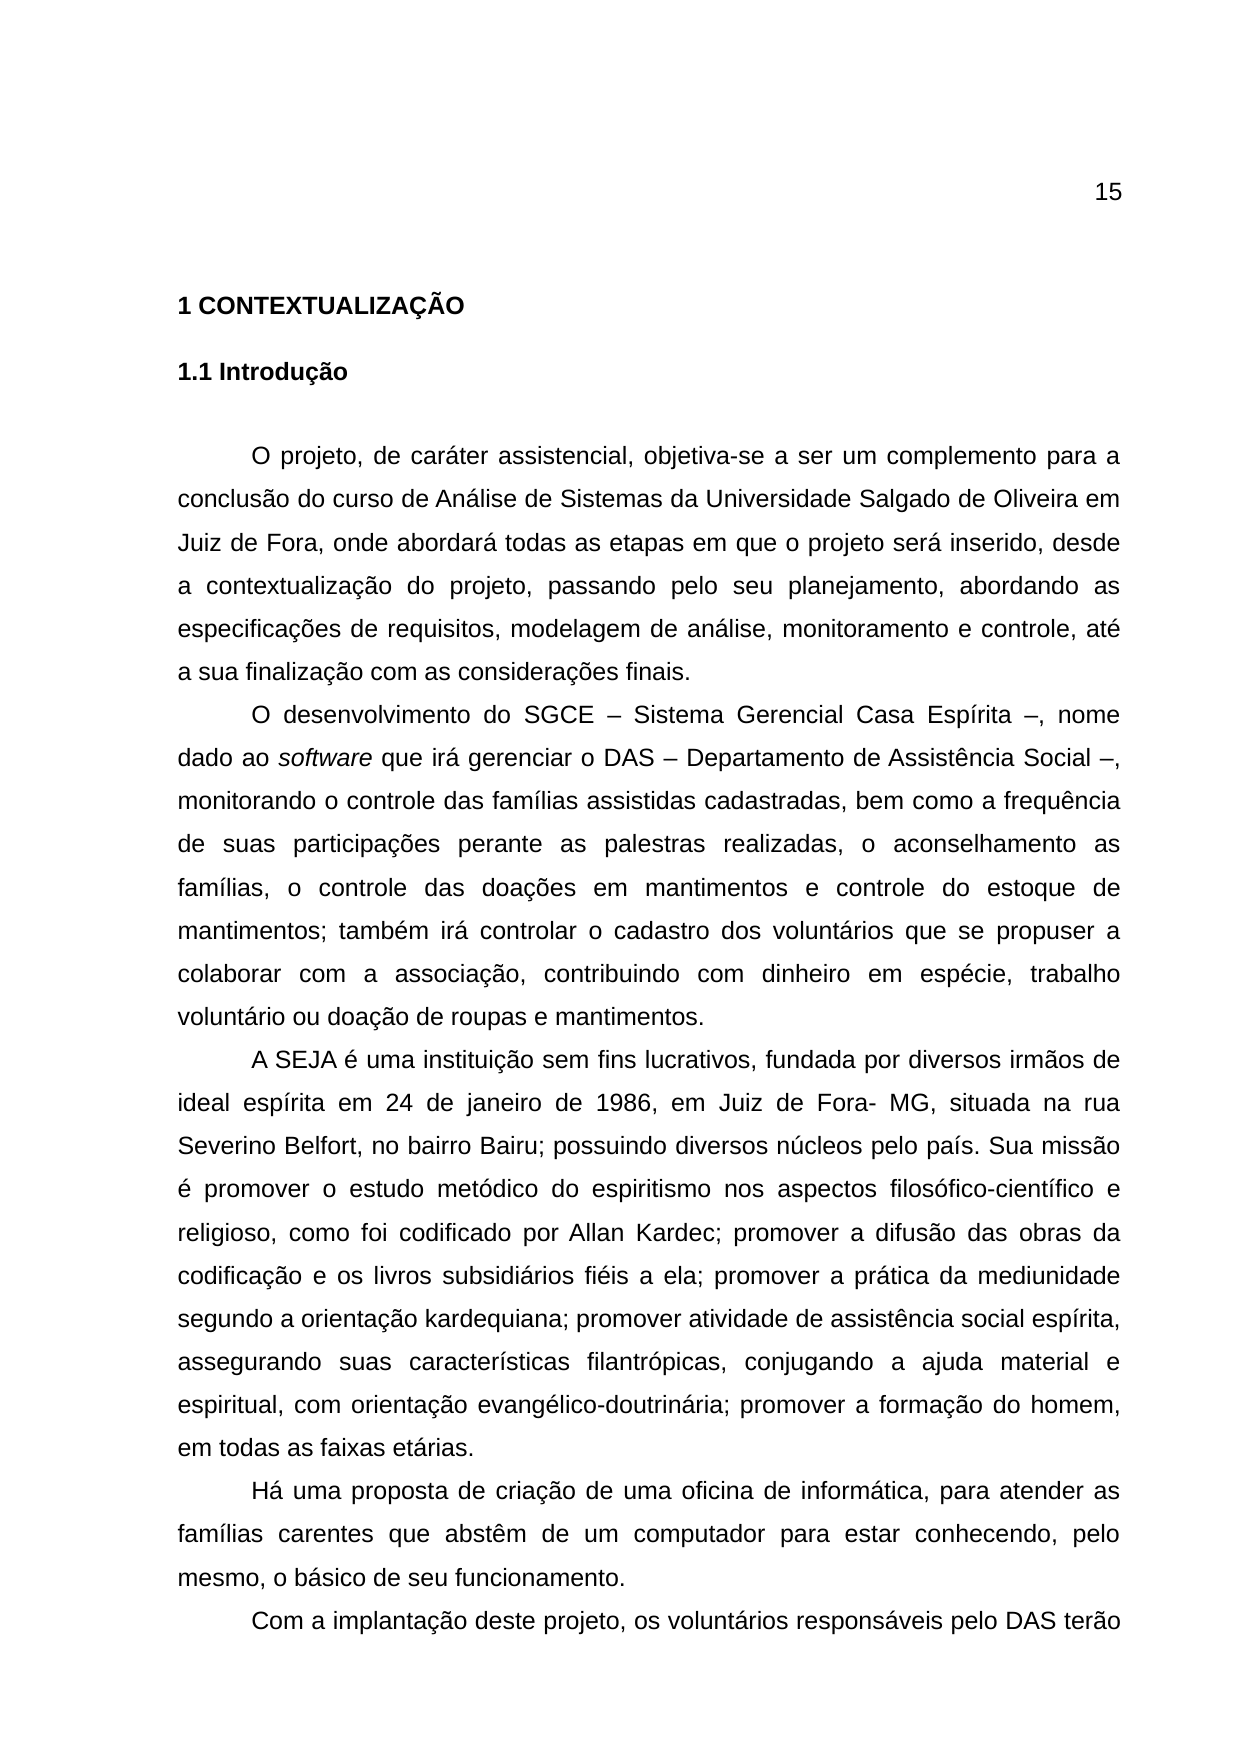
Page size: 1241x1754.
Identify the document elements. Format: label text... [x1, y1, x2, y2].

text O projeto, de caráter assistencial, objetiva-se a ser um complemento para a conclusão do curso de Análise de Sistemas da Universidade Salgado de Oliveira em Juiz de Fora, onde abordará todas as etapas em que o projeto será inserido, desde a contextualização do projeto, passando pelo seu planejamento, abordando as especificações de requisitos, modelagem de análise, monitoramento e controle, até a sua finalização com as considerações finais. [177, 441, 1122, 686]
text Com a implantação deste projeto, os voluntários responsáveis pelo DAS terão [177, 1606, 1122, 1634]
text O desenvolvimento do SGCE – Sistema Gerencial Casa Espírita –, nome dado ao software que irá gerenciar o DAS – Departamento de Assistência Social –, monitorando o controle das famílias assistidas cadastradas, bem como a frequência de suas participações perante as palestras realizadas, o aconselhamento as famílias, o controle das doações em mantimentos e controle do estoque de mantimentos; também irá controlar o cadastro dos voluntários que se propuser a colaborar com a associação, contribuindo com dinheiro em espécie, trabalho voluntário ou doação de roupas e mantimentos. [177, 700, 1122, 1031]
subtitle 1 CONTEXTUALIZAÇÃO [177, 291, 1122, 319]
subtitle 1.1 Introdução [177, 357, 1122, 386]
text A SEJA é uma instituição sem fins lucrativos, fundada por diversos irmãos de ideal espírita em 24 de janeiro de 1986, em Juiz de Fora- MG, situada na rua Severino Belfort, no bairro Bairu; possuindo diversos núcleos pelo país. Sua missão é promover o estudo metódico do espiritismo nos aspectos filosófico-científico e religioso, como foi codificado por Allan Kardec; promover a difusão das obras da codificação e os livros subsidiários fiéis a ela; promover a prática da mediunidade segundo a orientação kardequiana; promover atividade de assistência social espírita, assegurando suas características filantrópicas, conjugando a ajuda material e espiritual, com orientação evangélico-doutrinária; promover a formação do homem, em todas as faixas etárias. [177, 1045, 1122, 1462]
text Há uma proposta de criação de uma oficina de informática, para atender as famílias carentes que abstêm de um computador para estar conhecendo, pelo mesmo, o básico de seu funcionamento. [177, 1476, 1122, 1591]
